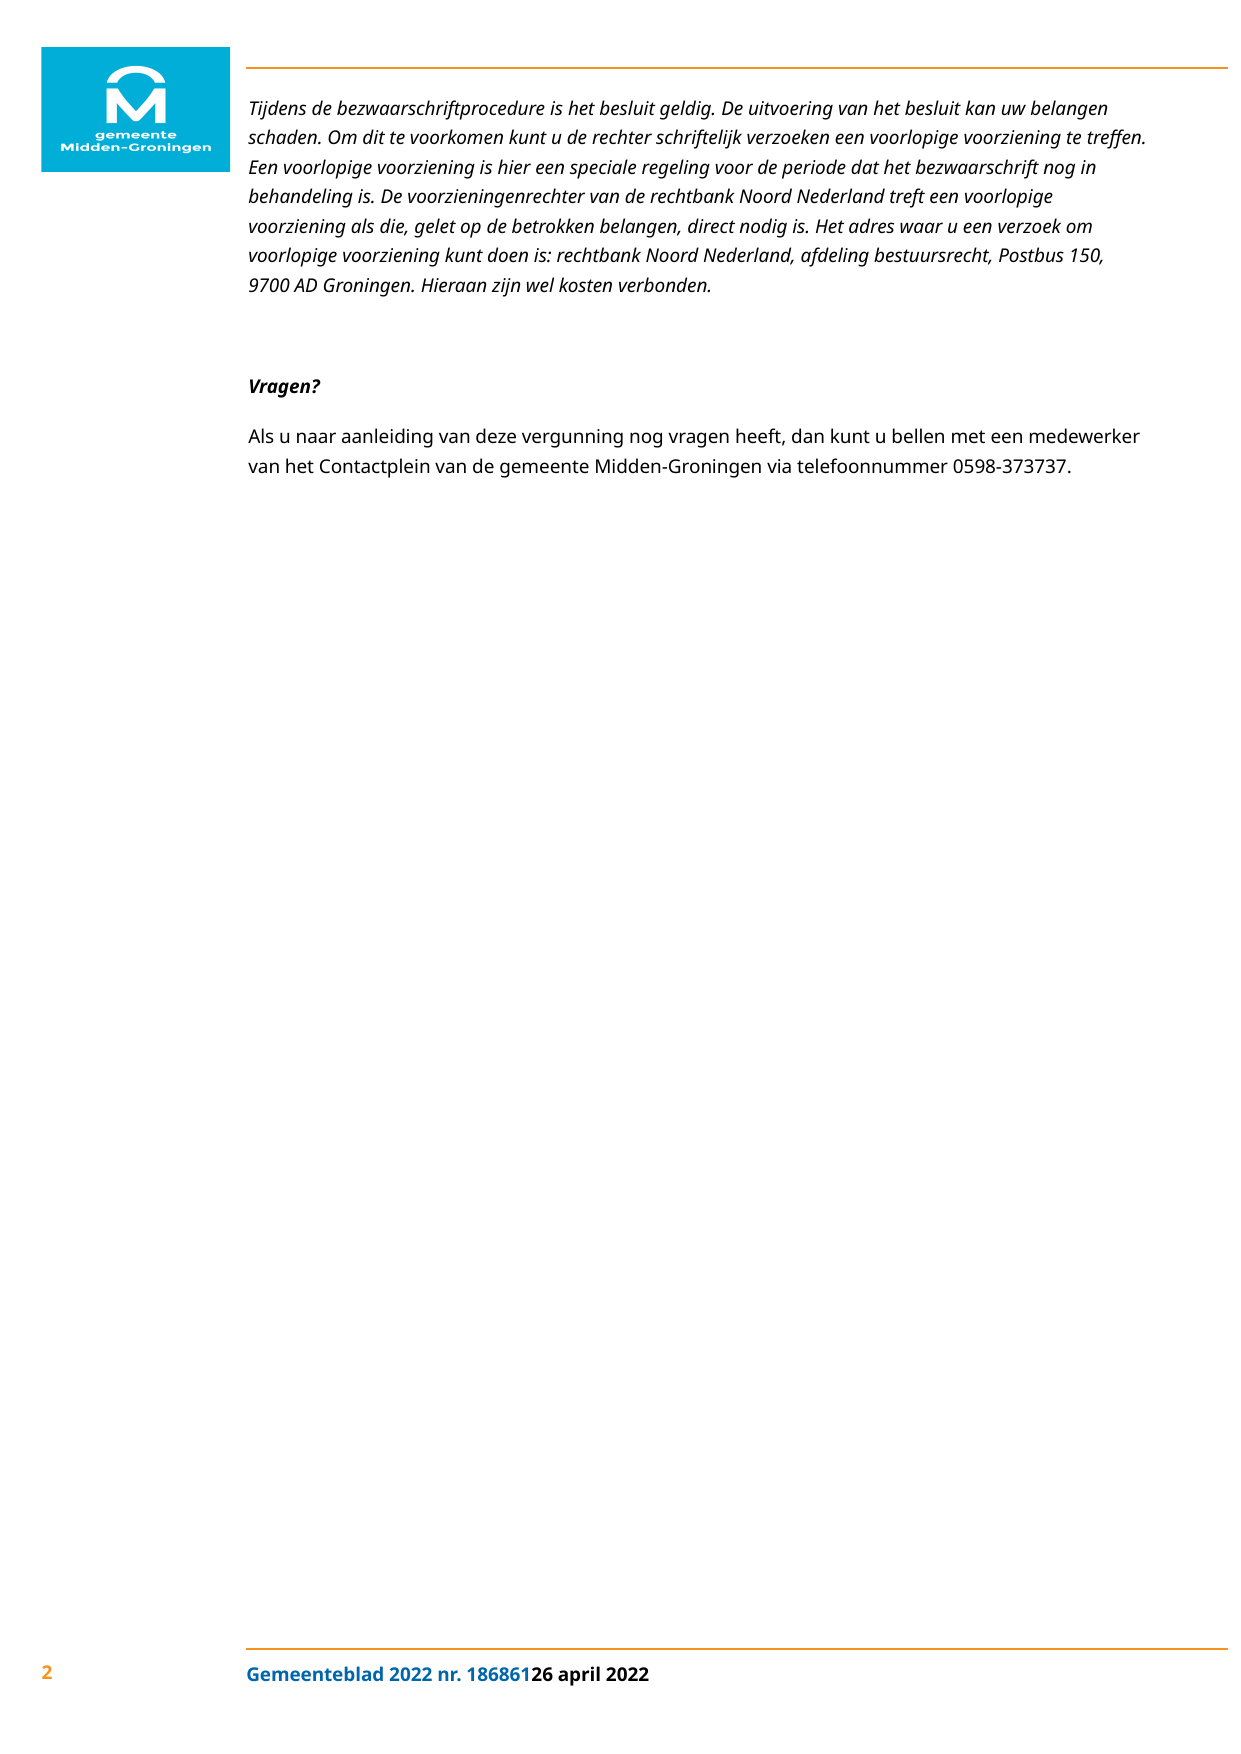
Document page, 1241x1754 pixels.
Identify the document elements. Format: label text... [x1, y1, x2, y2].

text Als u naar aanleiding van deze vergunning nog vragen heeft, dan kunt u bellen met een medewerker van het Contactplein van de gemeente Midden-Groningen via telefoonnummer 0598-373737. [248, 423, 1152, 479]
picture [108, 66, 164, 82]
picture [184, 146, 190, 153]
picture [107, 89, 165, 122]
text Vragen? [248, 373, 1152, 399]
text Tijdens de bezwaarschriftprocedure is het besluit geldig. De uitvoering van het besluit kan uw belangen schaden. Om dit te voorkomen kunt u de rechter schriftelijk verzoeken een voorlopige voorziening te treffen. Een voorlopige voorziening is hier een speciale regeling voor de periode dat het bezwaarschrift nog in behandeling is. De voorzieningenrechter van de rechtbank Noord Nederland treft een voorlopige voorziening als die, gelet op de betrokken belangen, direct nodig is. Het adres waar u een verzoek om voorlopige voorziening kunt doen is: rechtbank Noord Nederland, afdeling bestuursrecht, Postbus 150, 9700 AD Groningen. Hieraan zijn wel kosten verbonden. [248, 95, 1152, 298]
